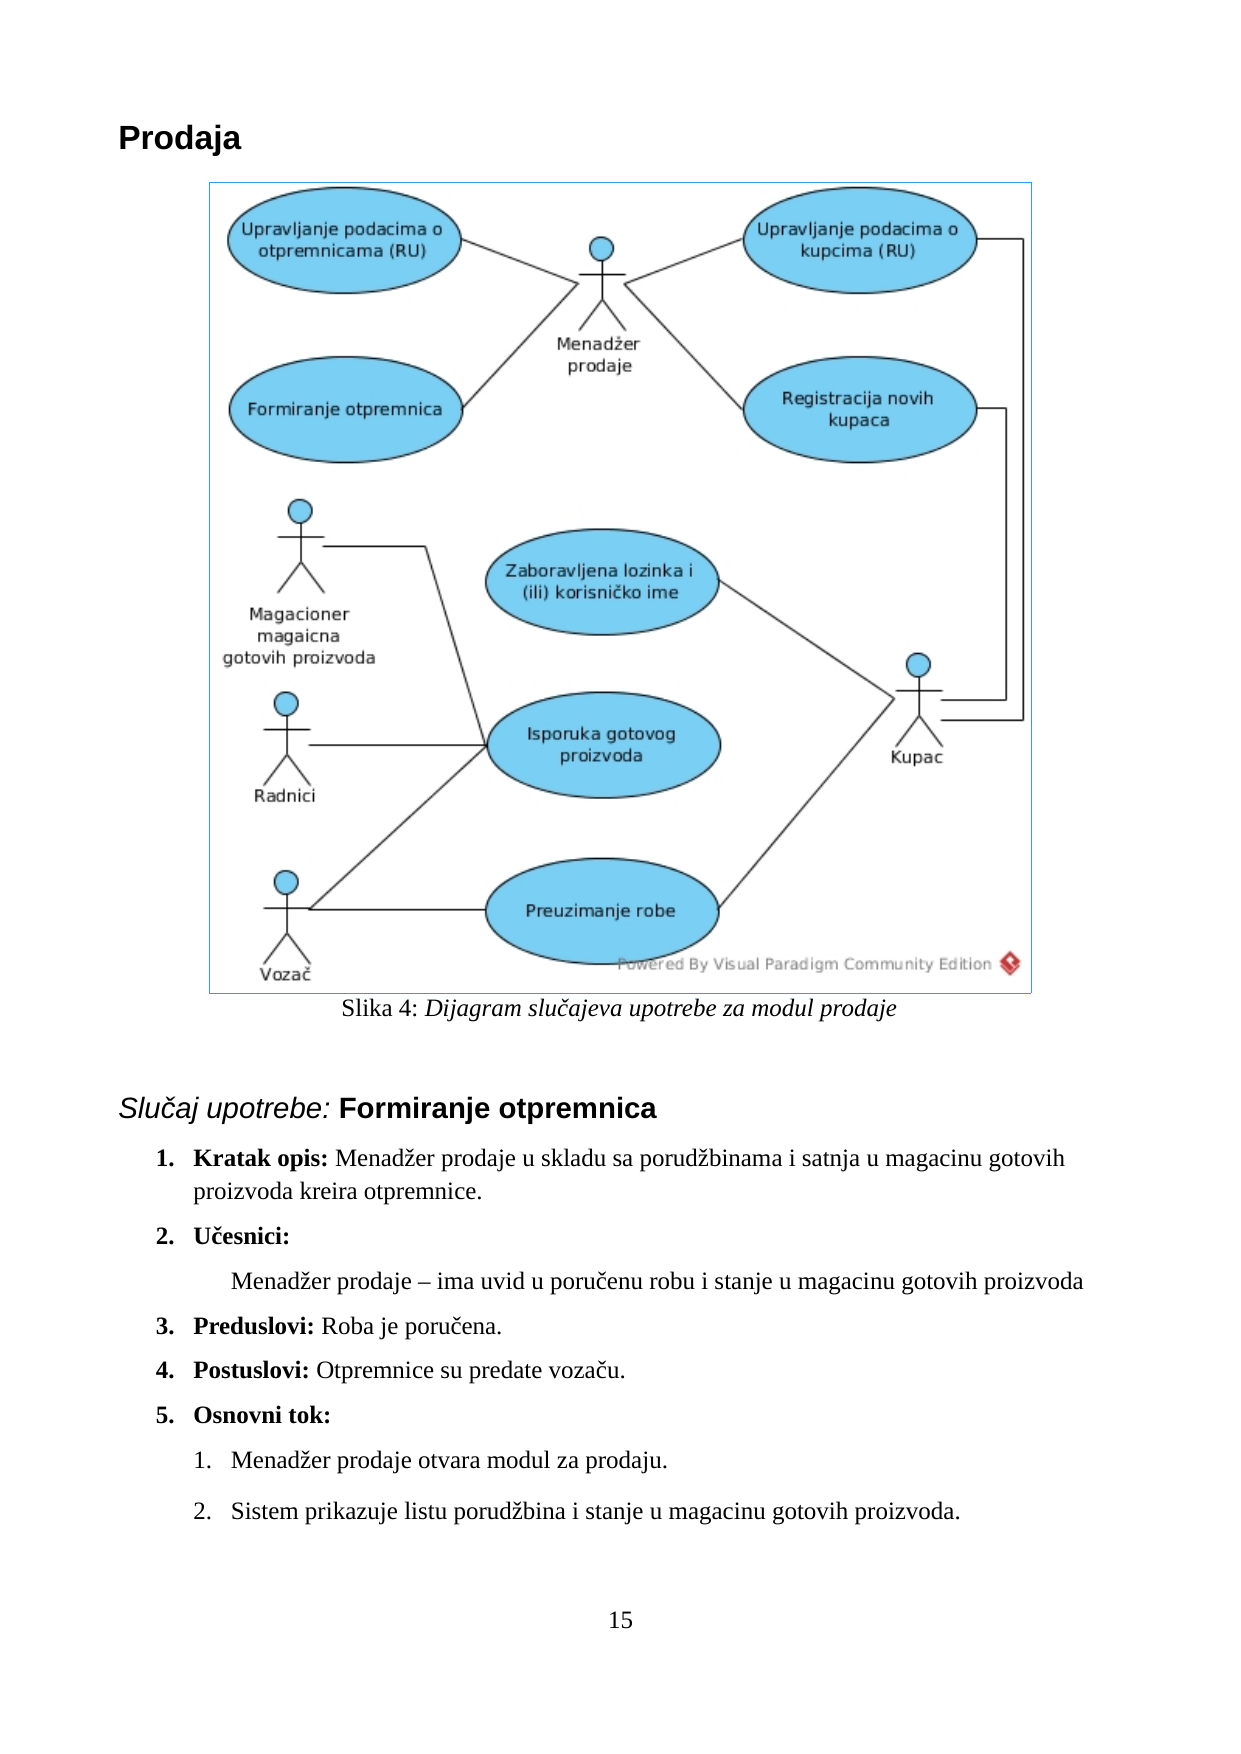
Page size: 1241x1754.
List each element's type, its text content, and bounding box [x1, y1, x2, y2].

text [210, 183, 1031, 993]
list Menadžer prodaje otvara modul za prodaju. [193, 1445, 1122, 1474]
subtitle Prodaja [118, 118, 1122, 157]
list Postuslovi: Otpremnice su predate vozaču. [156, 1356, 1122, 1384]
list Osnovni tok: [156, 1401, 1122, 1429]
picture [212, 185, 1028, 990]
list Učesnici: [156, 1221, 1122, 1250]
list Kratak opis: Menadžer prodaje u skladu sa porudžbinama i satnja u magacinu gotovih proizvoda kreira otpremnice. [156, 1143, 1122, 1205]
subtitle Slučaj upotrebe: Formiranje otpremnica [118, 1091, 1122, 1124]
list Sistem prikazuje listu porudžbina i stanje u magacinu gotovih proizvoda. [193, 1496, 1122, 1525]
list Menadžer prodaje – ima uvid u poručenu robu i stanje u magacinu gotovih proizvoda [231, 1266, 1122, 1294]
text Slika 4: Dijagram slučajeva upotrebe za modul prodaje [209, 994, 1031, 1021]
list Preduslovi: Roba je poručena. [156, 1311, 1122, 1339]
